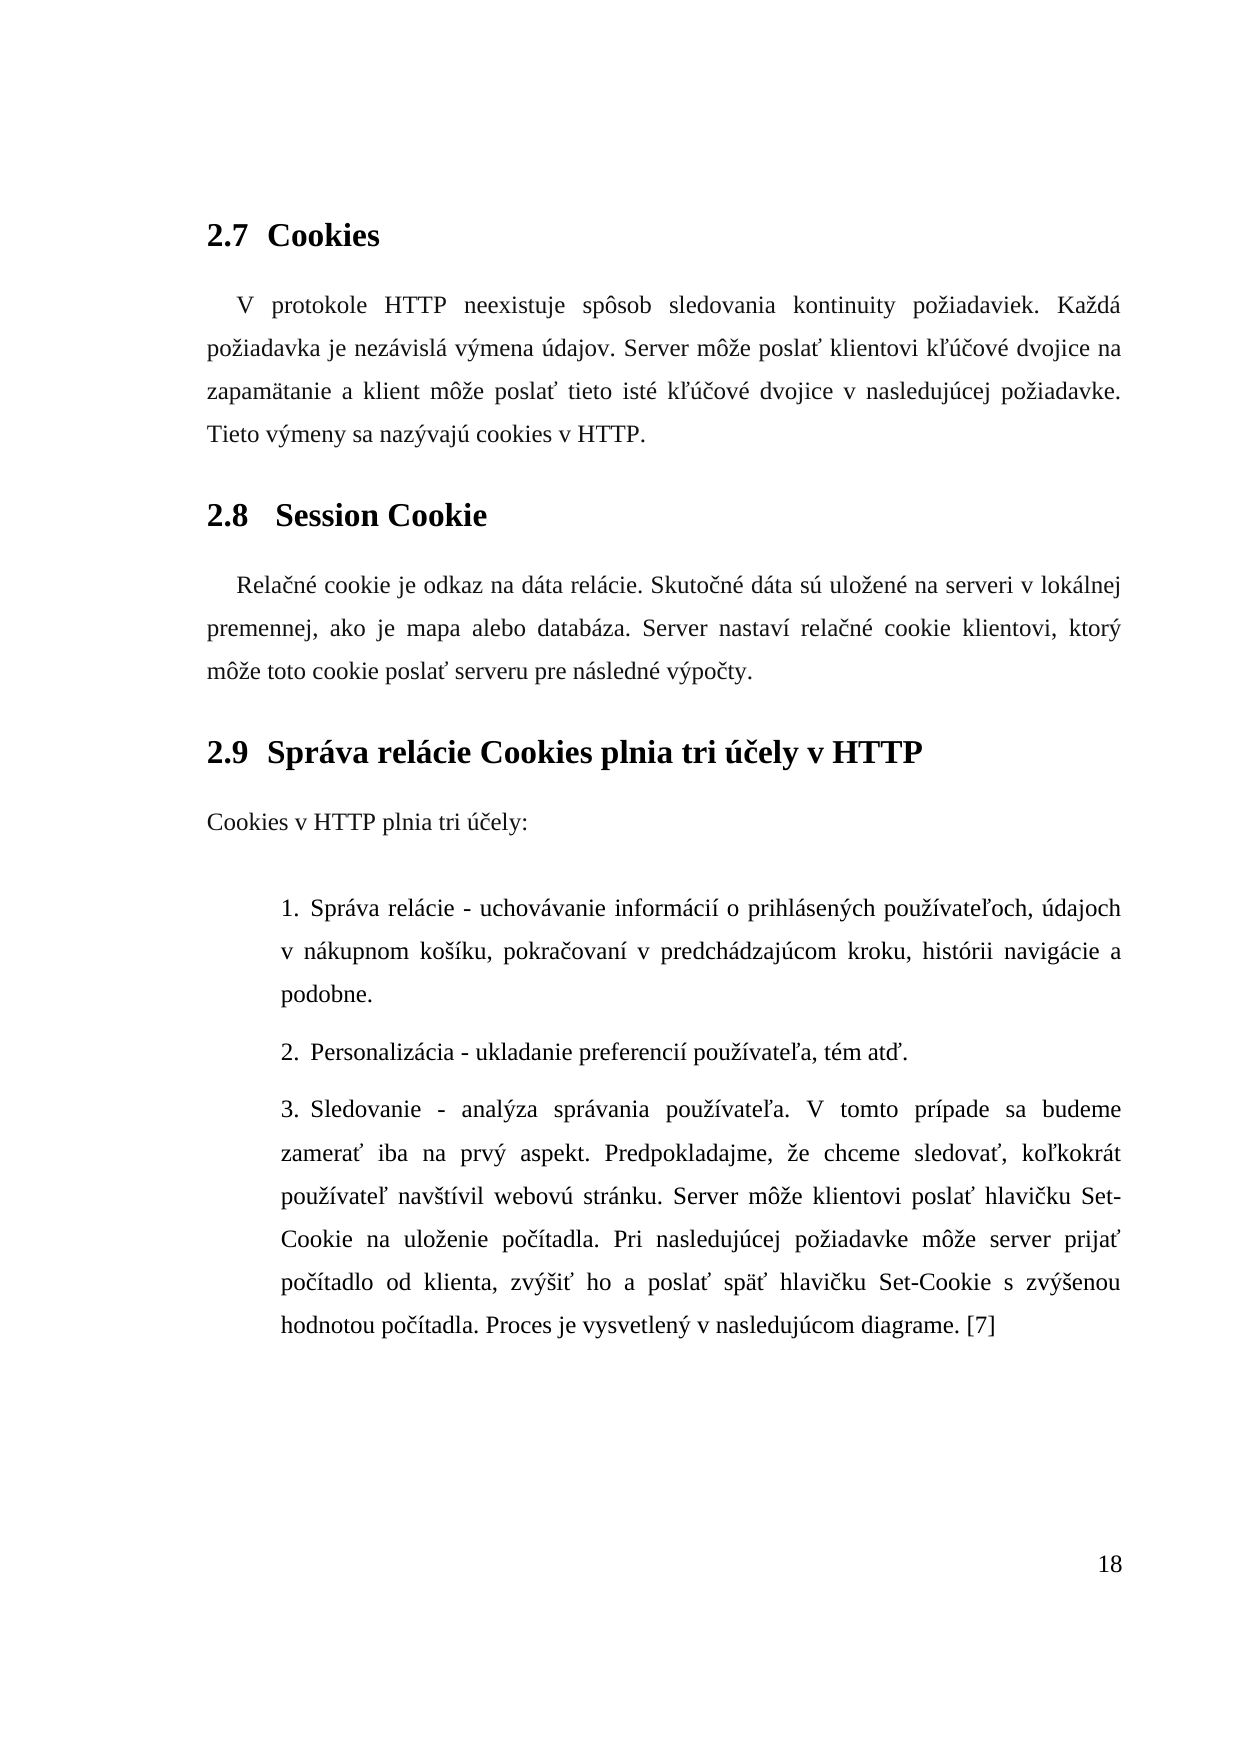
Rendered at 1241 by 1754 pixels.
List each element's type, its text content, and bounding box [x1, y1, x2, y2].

list Sledovanie - analýza správania používateľa. V tomto prípade sa budeme zamerať iba na prvý aspekt. Predpokladajme, že chceme sledovať, koľkokrát používateľ navštívil webovú stránku. Server môže klientovi poslať hlavičku Set-Cookie na uloženie počítadla. Pri nasledujúcej požiadavke môže server prijať počítadlo od klienta, zvýšiť ho a poslať späť hlavičku Set-Cookie s zvýšenou hodnotou počítadla. Proces je vysvetlený v nasledujúcom diagrame. [7] [251, 1094, 1122, 1339]
list Personalizácia - ukladanie preferencií používateľa, tém atď. [251, 1037, 1122, 1066]
subtitle Cookies [207, 216, 1122, 254]
text Relačné cookie je odkaz na dáta relácie. Skutočné dáta sú uložené na serveri v lokálnej premennej, ako je mapa alebo databáza. Server nastaví relačné cookie klientovi, ktorý môže toto cookie poslať serveru pre následné výpočty. [207, 570, 1122, 685]
subtitle Session Cookie [207, 496, 1122, 534]
subtitle Správa relácie Cookies plnia tri účely v HTTP [207, 732, 1122, 771]
list Správa relácie - uchovávanie informácií o prihlásených používateľoch, údajoch v nákupnom košíku, pokračovaní v predchádzajúcom kroku, histórii navigácie a podobne. [251, 893, 1122, 1008]
text Cookies v HTTP plnia tri účely: [207, 807, 1122, 835]
text V protokole HTTP neexistuje spôsob sledovania kontinuity požiadaviek. Každá požiadavka je nezávislá výmena údajov. Server môže poslať klientovi kľúčové dvojice na zapamätanie a klient môže poslať tieto isté kľúčové dvojice v nasledujúcej požiadavke. Tieto výmeny sa nazývajú cookies v HTTP. [207, 290, 1122, 448]
